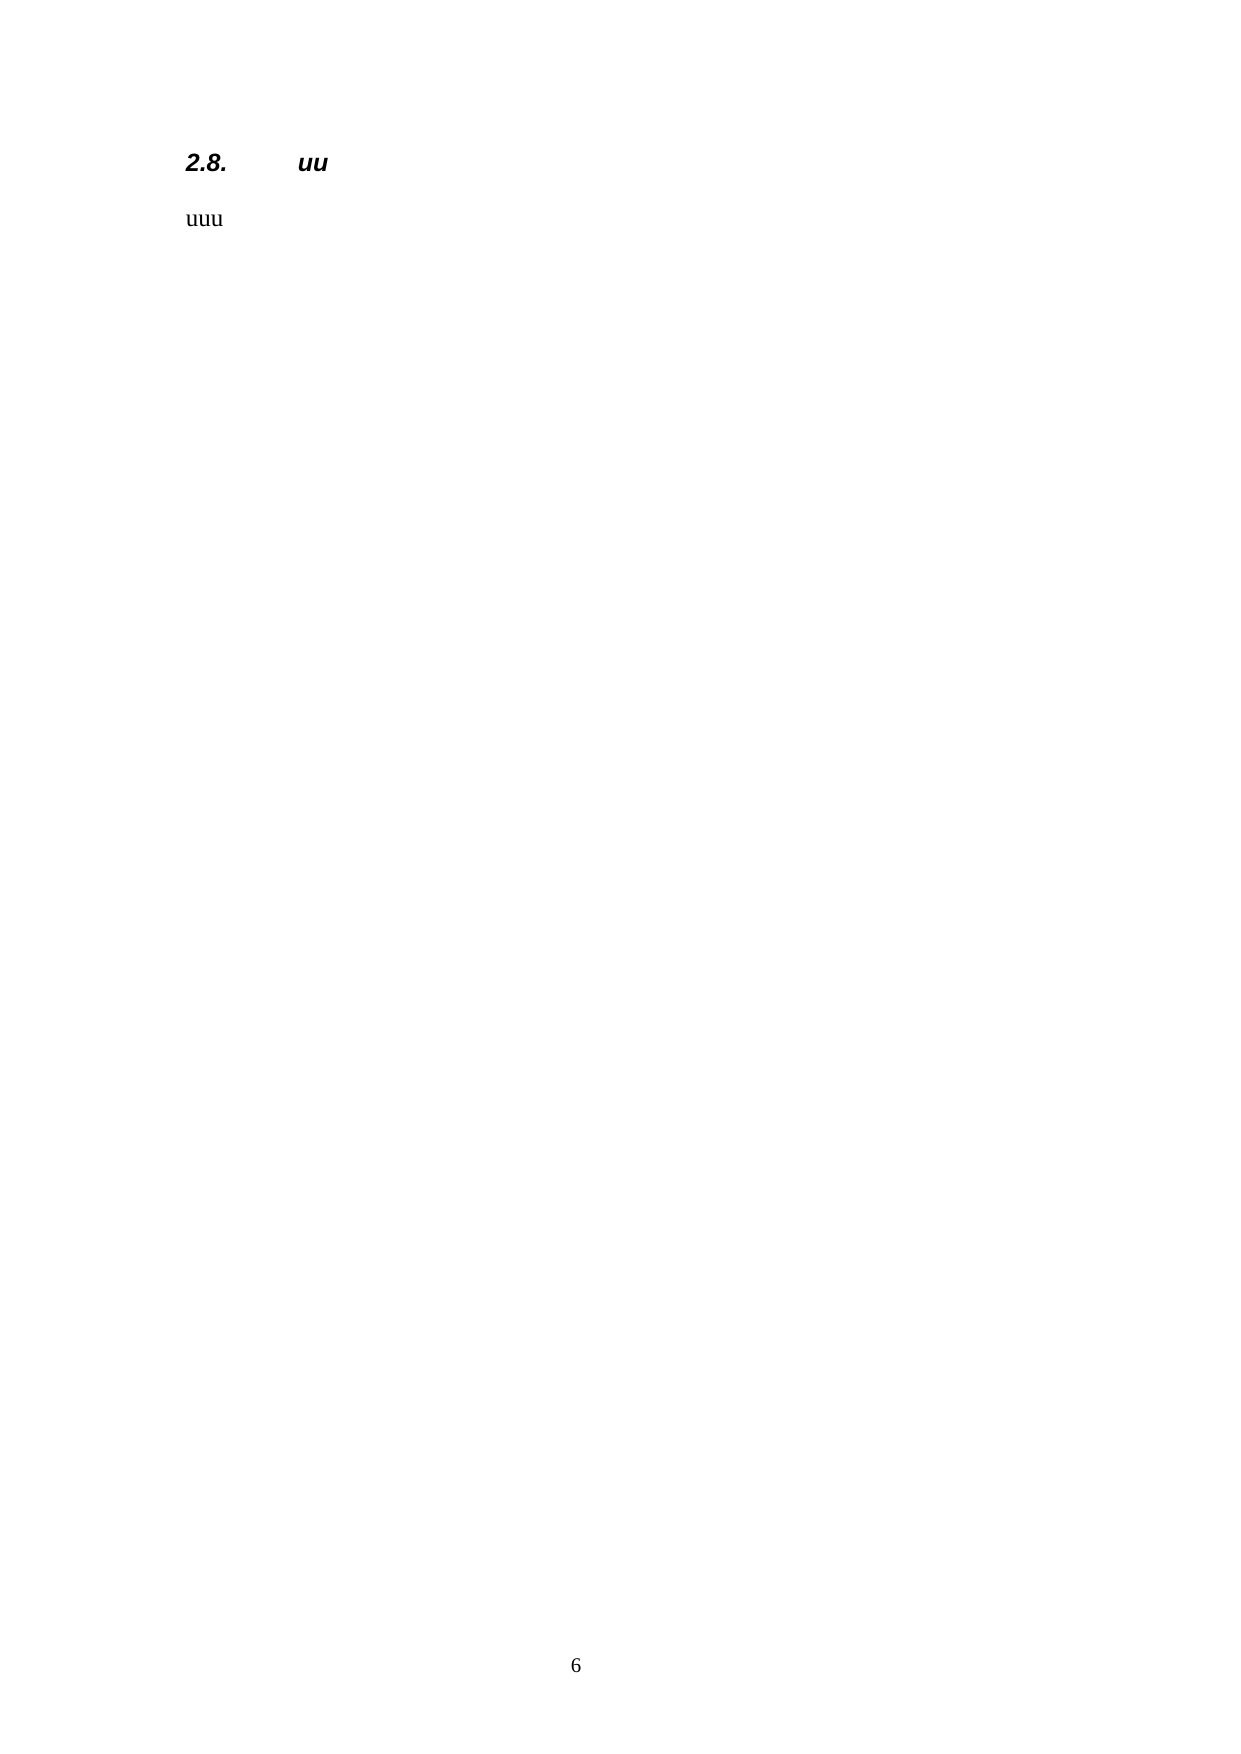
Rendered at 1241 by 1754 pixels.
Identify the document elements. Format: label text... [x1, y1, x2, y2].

text uuu [148, 203, 1004, 232]
subtitle uu [148, 148, 1004, 176]
